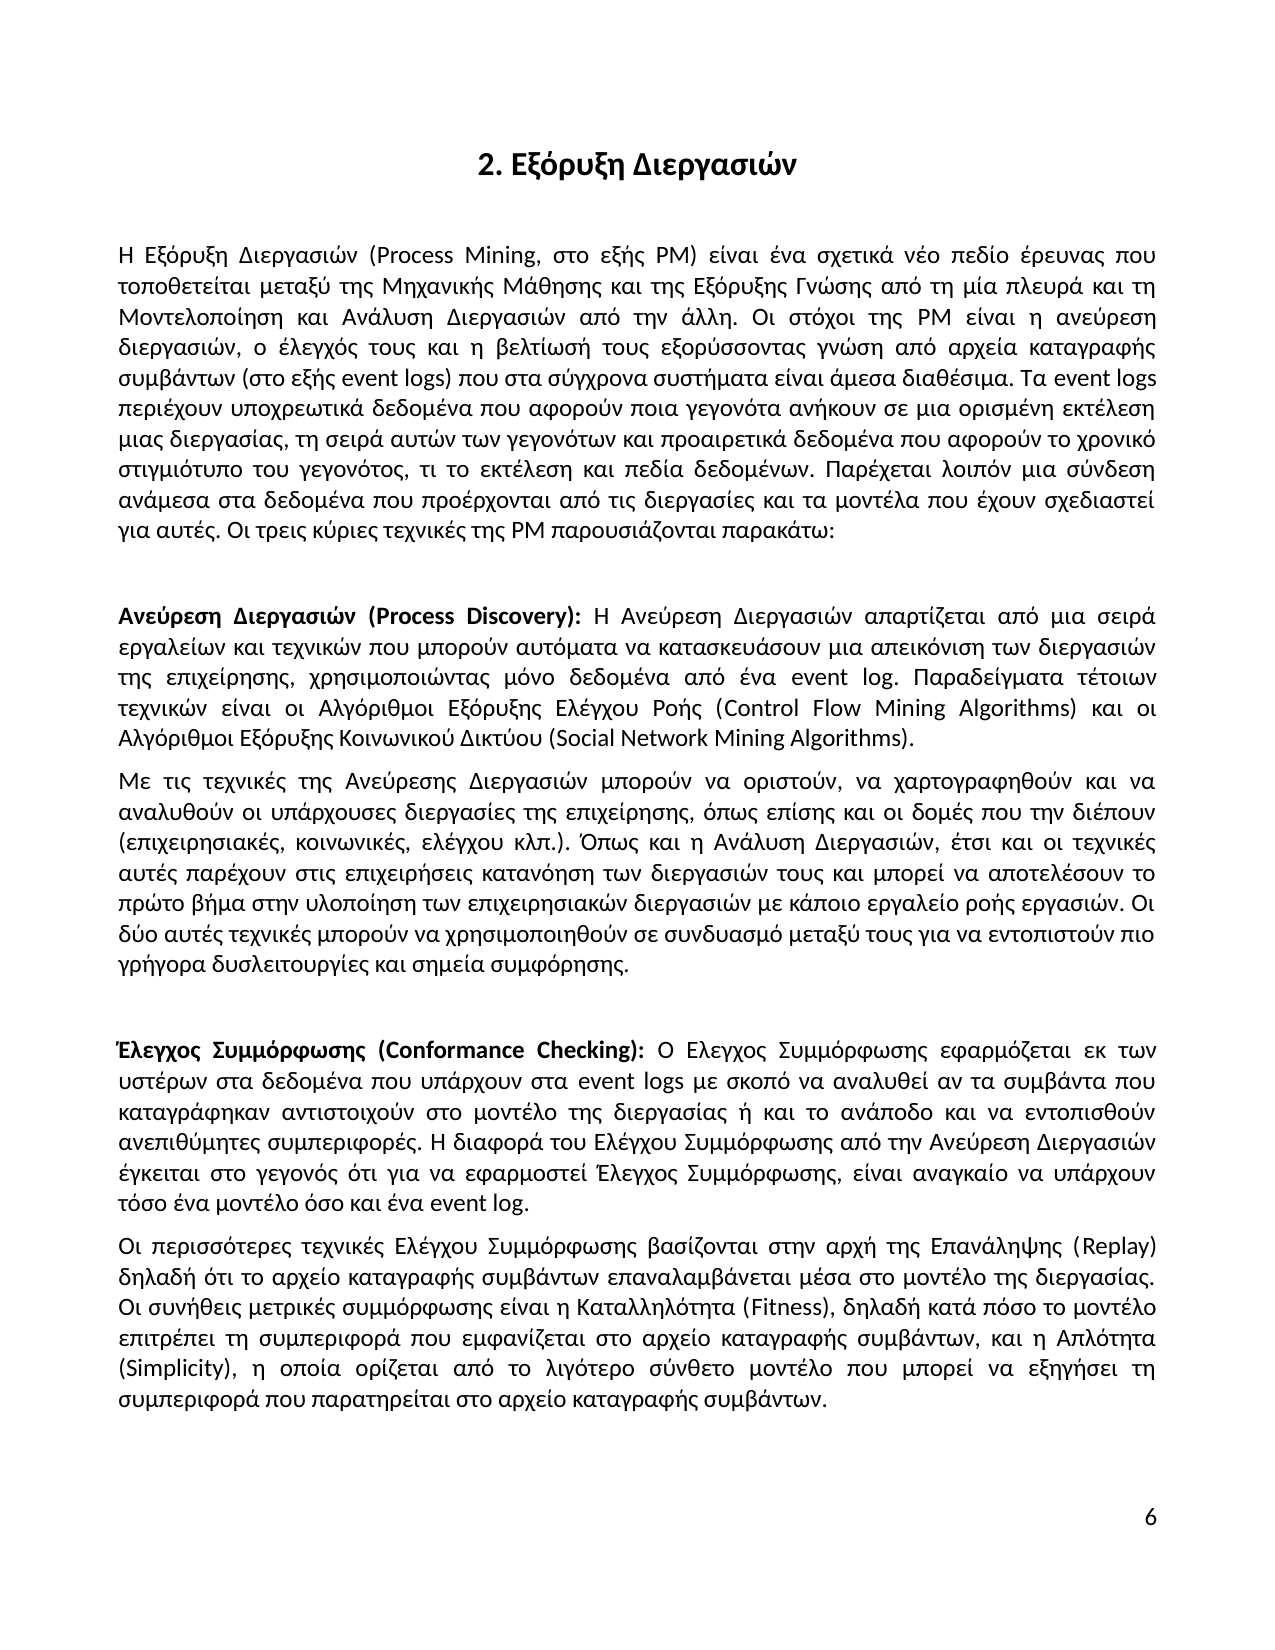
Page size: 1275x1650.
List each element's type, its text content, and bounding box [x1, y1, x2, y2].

subtitle 2. Εξόρυξη Διεργασιών [118, 143, 1157, 184]
text Η Εξόρυξη Διεργασιών (Process Mining, στο εξής PM) είναι ένα σχετικά νέο πεδίο έρευνας που τοποθετείται μεταξύ της Μηχανικής Μάθησης και της Εξόρυξης Γνώσης από τη μία πλευρά και τη Μοντελοποίηση και Ανάλυση Διεργασιών από την άλλη. Οι στόχοι της PM είναι η ανεύρεση διεργασιών, ο έλεγχός τους και η βελτίωσή τους εξορύσσοντας γνώση από αρχεία καταγραφής συμβάντων (στο εξής event logs) που στα σύγχρονα συστήματα είναι άμεσα διαθέσιμα. Τα event logs περιέχουν υποχρεωτικά δεδομένα που αφορούν ποια γεγονότα ανήκουν σε μια ορισμένη εκτέλεση μιας διεργασίας, τη σειρά αυτών των γεγονότων και προαιρετικά δεδομένα που αφορούν το χρονικό στιγμιότυπο του γεγονότος, τι το εκτέλεση και πεδία δεδομένων. Παρέχεται λοιπόν μια σύνδεση ανάμεσα στα δεδομένα που προέρχονται από τις διεργασίες και τα μοντέλα που έχουν σχεδιαστεί για αυτές. Οι τρεις κύριες τεχνικές της PM παρουσιάζονται παρακάτω: [118, 239, 1157, 545]
text Με τις τεχνικές της Ανεύρεσης Διεργασιών μπορούν να οριστούν, να χαρτογραφηθούν και να αναλυθούν οι υπάρχουσες διεργασίες της επιχείρησης, όπως επίσης και οι δομές που την διέπουν (επιχειρησιακές, κοινωνικές, ελέγχου κλπ.). Όπως και η Ανάλυση Διεργασιών, έτσι και οι τεχνικές αυτές παρέχουν στις επιχειρήσεις κατανόηση των διεργασιών τους και μπορεί να αποτελέσουν το πρώτο βήμα στην υλοποίηση των επιχειρησιακών διεργασιών με κάποιο εργαλείο ροής εργασιών. Οι δύο αυτές τεχνικές μπορούν να χρησιμοποιηθούν σε συνδυασμό μεταξύ τους για να εντοπιστούν πιο γρήγορα δυσλειτουργίες και σημεία συμφόρησης. [118, 765, 1157, 979]
text Ανεύρεση Διεργασιών (Process Discovery): Η Ανεύρεση Διεργασιών απαρτίζεται από μια σειρά εργαλείων και τεχνικών που μπορούν αυτόματα να κατασκευάσουν μια απεικόνιση των διεργασιών της επιχείρησης, χρησιμοποιώντας μόνο δεδομένα από ένα event log. Παραδείγματα τέτοιων τεχνικών είναι οι Αλγόριθμοι Εξόρυξης Ελέγχου Ροής (Control Flow Mining Algorithms) και οι Αλγόριθμοι Εξόρυξης Κοινωνικού Δικτύου (Social Network Mining Algorithms). [118, 600, 1157, 753]
text Οι περισσότερες τεχνικές Ελέγχου Συμμόρφωσης βασίζονται στην αρχή της Επανάληψης (Replay) δηλαδή ότι το αρχείο καταγραφής συμβάντων επαναλαμβάνεται μέσα στο μοντέλο της διεργασίας. Οι συνήθεις μετρικές συμμόρφωσης είναι η Καταλληλότητα (Fitness), δηλαδή κατά πόσο το μοντέλο επιτρέπει τη συμπεριφορά που εμφανίζεται στο αρχείο καταγραφής συμβάντων, και η Απλότητα (Simplicity), η οποία ορίζεται από το λιγότερο σύνθετο μοντέλο που μπορεί να εξηγήσει τη συμπεριφορά που παρατηρείται στο αρχείο καταγραφής συμβάντων. [118, 1230, 1157, 1413]
text Έλεγχος Συμμόρφωσης (Conformance Checking): Ο Έλεγχος Συμμόρφωσης εφαρμόζεται εκ των υστέρων στα δεδομένα που υπάρχουν στα event logs με σκοπό να αναλυθεί αν τα συμβάντα που καταγράφηκαν αντιστοιχούν στο μοντέλο της διεργασίας ή και το ανάποδο και να εντοπισθούν ανεπιθύμητες συμπεριφορές. H διαφορά του Ελέγχου Συμμόρφωσης από την Ανεύρεση Διεργασιών έγκειται στο γεγονός ότι για να εφαρμοστεί Έλεγχος Συμμόρφωσης, είναι αναγκαίο να υπάρχουν τόσο ένα μοντέλο όσο και ένα event log. [118, 1034, 1157, 1218]
